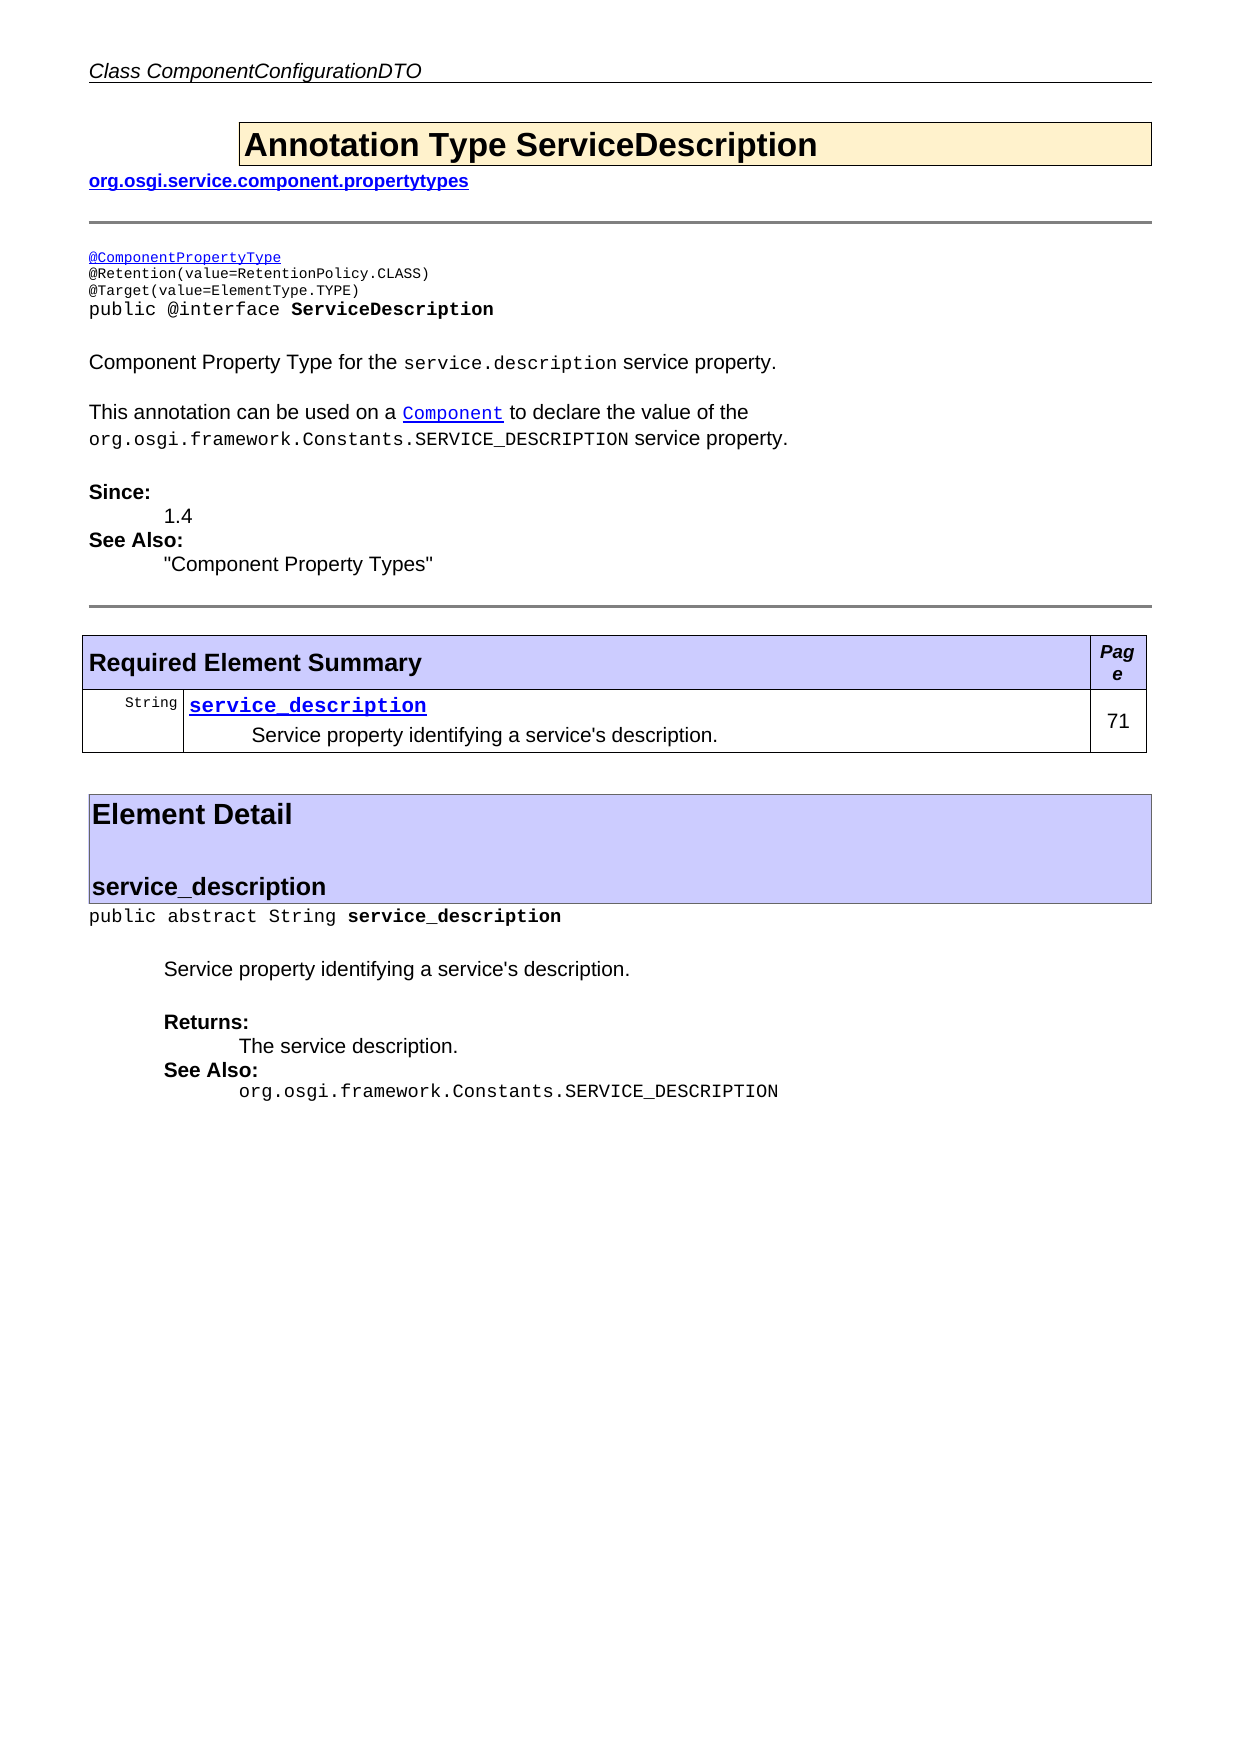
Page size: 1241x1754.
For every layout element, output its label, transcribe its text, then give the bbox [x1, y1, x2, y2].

subtitle service_description [90, 869, 1151, 903]
table_header Required Element Summary [83, 636, 1090, 689]
text @ComponentPropertyType @Retention(value=RetentionPolicy.CLASS) @Target(value=ElementType.TYPE) public @interface ServiceDescription [88, 250, 1152, 321]
text Since: [88, 480, 1152, 504]
table_cell service_description Service property identifying a service's description. [184, 690, 1090, 752]
text See Also: [163, 1058, 1152, 1082]
table_header Page [1091, 636, 1146, 689]
text org.osgi.framework.Constants.SERVICE_DESCRIPTION [238, 1082, 1152, 1103]
table_cell 71 [1091, 690, 1146, 752]
text Returns: [163, 1010, 1152, 1034]
text The service description. [238, 1034, 1152, 1058]
text Component Property Type for the service.description service property. [88, 350, 1152, 375]
text See Also: [88, 528, 1152, 552]
text This annotation can be used on a Component to declare the value of the org.osgi.framework.Constants.SERVICE_DESCRIPTION service property. [88, 400, 1152, 451]
text 1.4 [163, 504, 1152, 528]
text public abstract String service_description [88, 907, 1152, 928]
subtitle Element Detail [90, 795, 1151, 831]
text org.osgi.service.component.propertytypes [88, 170, 1152, 191]
text "Component Property Types" [163, 552, 1152, 576]
subtitle Annotation Type ServiceDescription [240, 123, 1151, 165]
table_cell String [83, 690, 183, 752]
text Service property identifying a service's description. [163, 957, 1152, 981]
